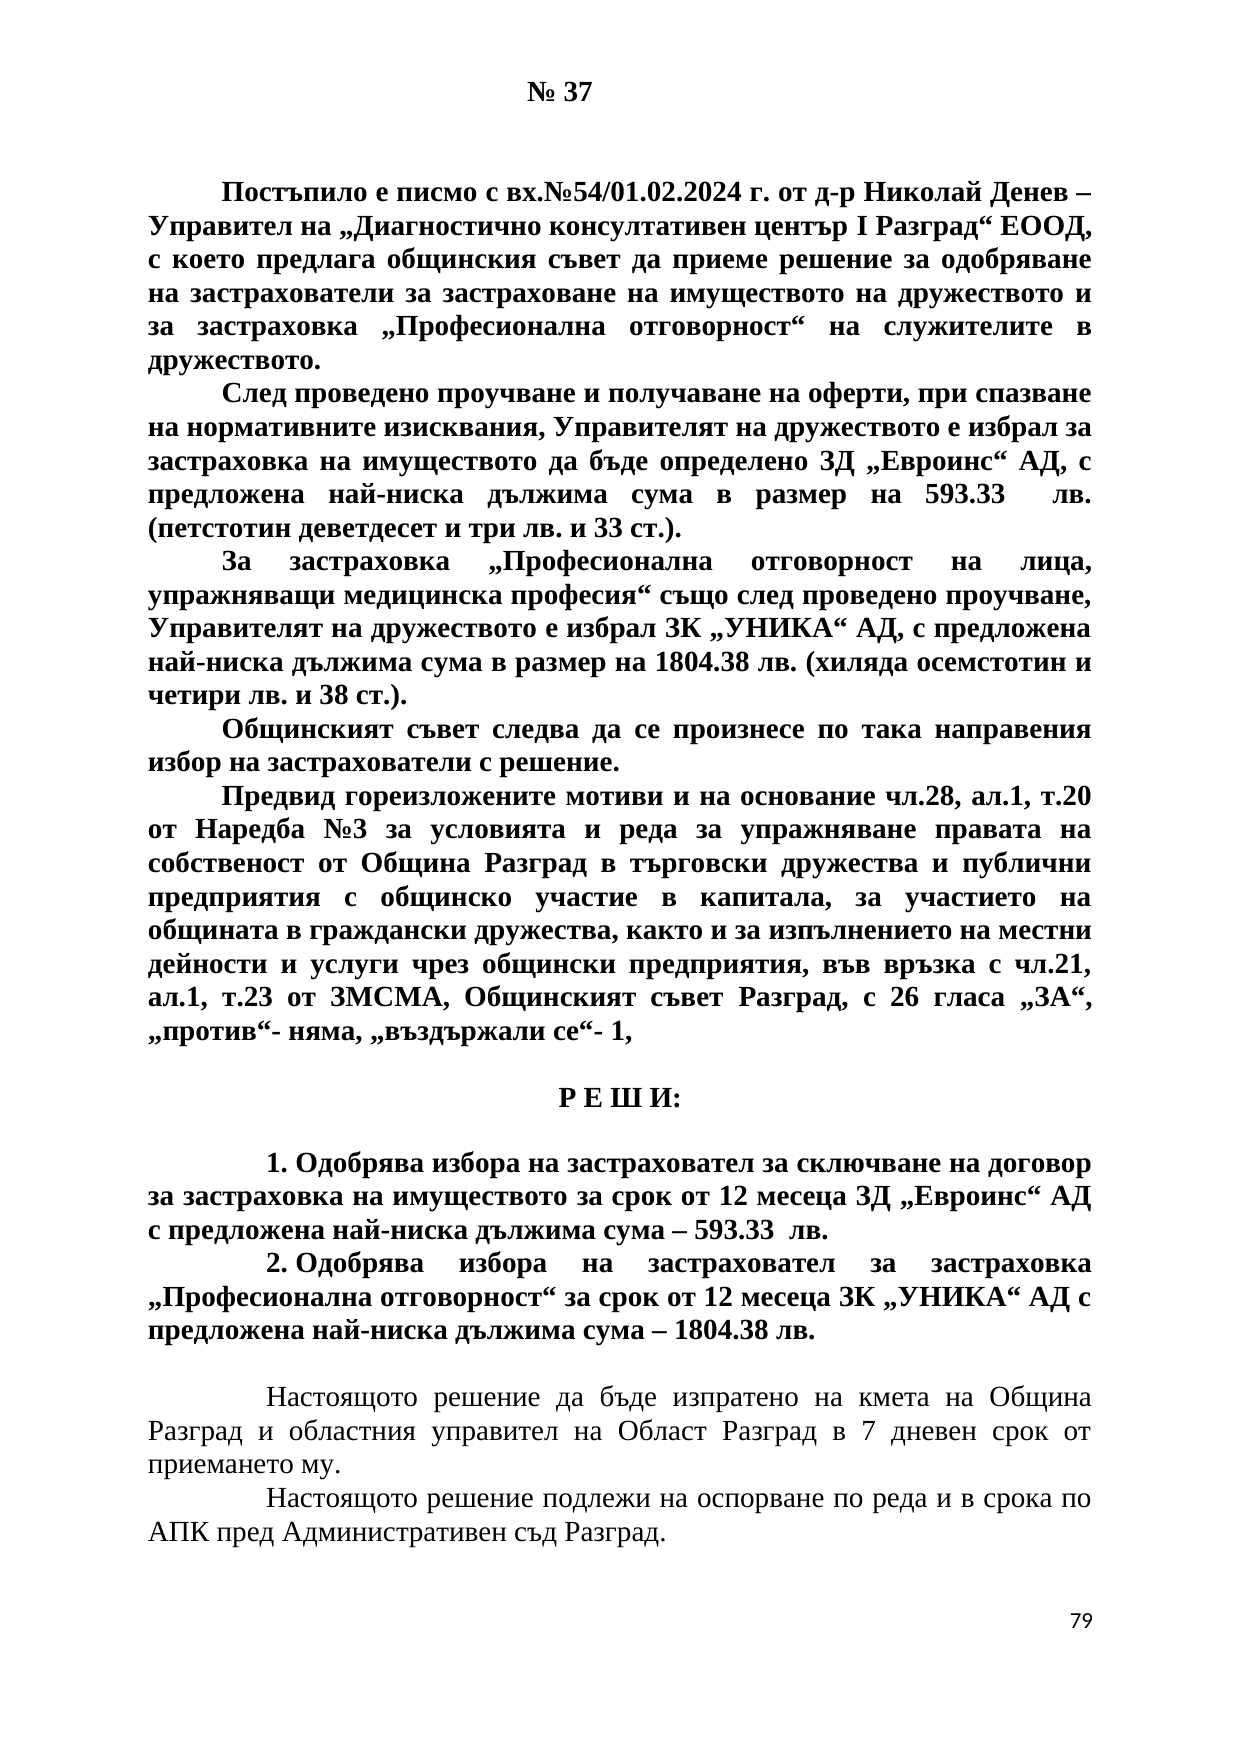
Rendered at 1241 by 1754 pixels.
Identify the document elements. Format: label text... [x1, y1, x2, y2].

text Настоящото решение подлежи на оспорване по реда и в срока по АПК пред Административен съд Разград. [148, 1480, 1093, 1547]
list Одобрява избора на застраховател за застраховка „Професионална отговорност“ за срок от 12 месеца ЗК „УНИКА“ АД с предложена най-ниска дължима сума – 1804.38 лв. [148, 1245, 1093, 1346]
text Р Е Ш И: [148, 1080, 1093, 1113]
subtitle № 37 [148, 74, 1093, 107]
text След проведено проучване и получаване на оферти, при спазване на нормативните изисквания, Управителят на дружеството е избрал за застраховка на имуществото да бъде определено ЗД „Евроинс“ АД, с предложена най-ниска дължима сума в размер на 593.33 лв. (петстотин деветдесет и три лв. и 33 ст.). [148, 376, 1093, 543]
list Одобрява избора на застраховател за сключване на договор за застраховка на имуществото за срок от 12 месеца ЗД „Евроинс“ АД с предложена най-ниска дължима сума – 593.33 лв. [148, 1145, 1093, 1245]
text За застраховка „Професионална отговорност на лица, упражняващи медицинска професия“ също след проведено проучване, Управителят на дружеството е избрал ЗК „УНИКА“ АД, с предложена най-ниска дължима сума в размер на 1804.38 лв. (хиляда осемстотин и четири лв. и 38 ст.). [148, 543, 1093, 711]
text Постъпило е писмо с вх.№54/01.02.2024 г. от д-р Николай Денев – Управител на „Диагностично консултативен център I Разград“ ЕООД, с което предлага общинския съвет да приеме решение за одобряване на застрахователи за застраховане на имуществото на дружеството и за застраховка „Професионална отговорност“ на служителите в дружеството. [148, 174, 1093, 376]
text Общинският съвет следва да се произнесе по така направения избор на застрахователи с решение. [148, 711, 1093, 778]
text Предвид гореизложените мотиви и на основание чл.28, ал.1, т.20 от Наредба №3 за условията и реда за упражняване правата на собственост от Община Разград в търговски дружества и публични предприятия с общинско участие в капитала, за участието на общината в граждански дружества, както и за изпълнението на местни дейности и услуги чрез общински предприятия, във връзка с чл.21, ал.1, т.23 от ЗМСМА, Общинският съвет Разград, с 26 гласа „ЗА“, „против“- няма, „въздържали се“- 1, [148, 778, 1093, 1046]
text Настоящото решение да бъде изпратено на кмета на Община Разград и областния управител на Област Разград в 7 дневен срок от приемането му. [148, 1379, 1093, 1480]
